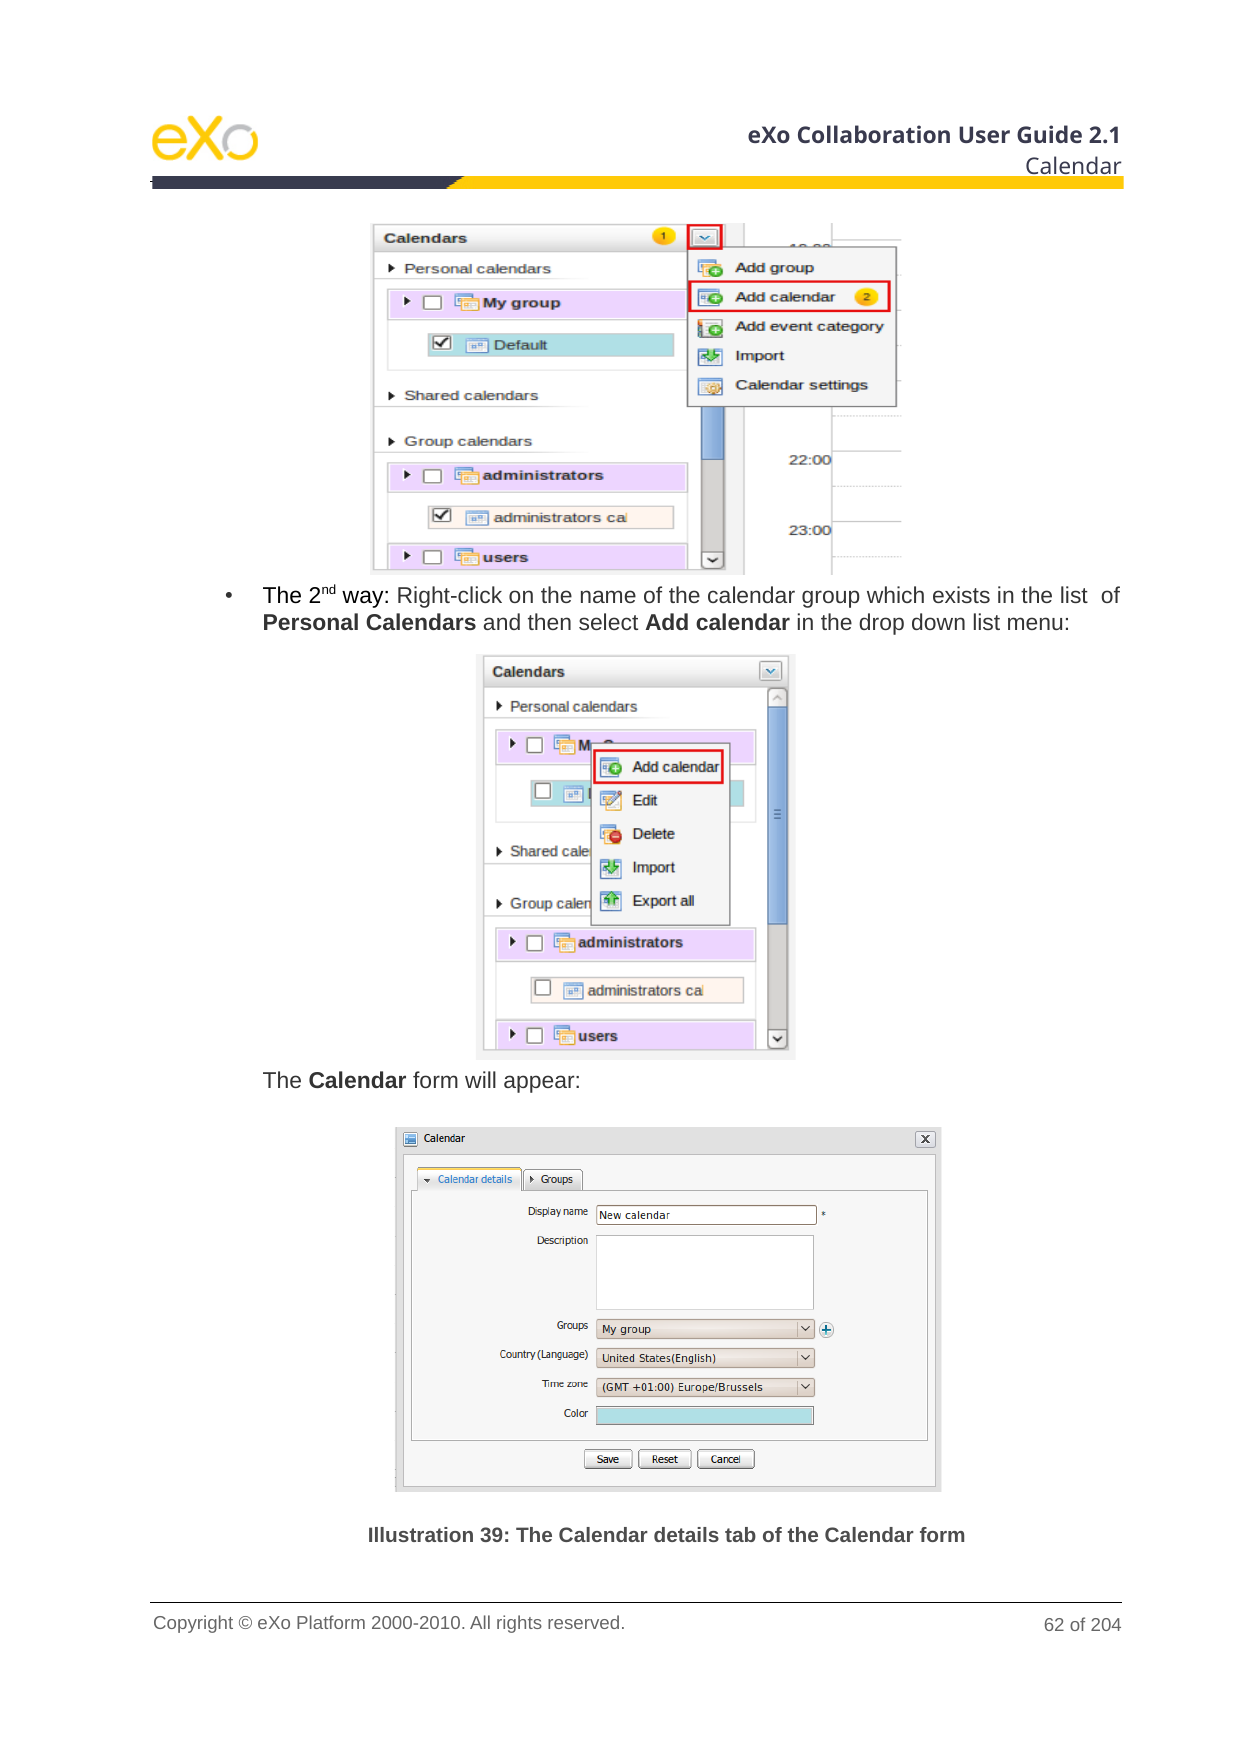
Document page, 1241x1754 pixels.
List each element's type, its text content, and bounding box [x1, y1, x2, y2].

picture [475, 654, 796, 1060]
list The 2nd way: Right-click on the name of the calendar group which exists in the list of Personal Calendars and then select Add calendar in the drop down list menu: [225, 211, 1122, 635]
list Illustration 39: The Calendar details tab of the Calendar form [351, 1492, 982, 1547]
picture [152, 115, 259, 161]
list [351, 1108, 982, 1183]
list The Calendar form will appear: [225, 1060, 1122, 1094]
picture [370, 223, 902, 575]
picture [152, 176, 1124, 189]
picture [394, 1127, 942, 1492]
